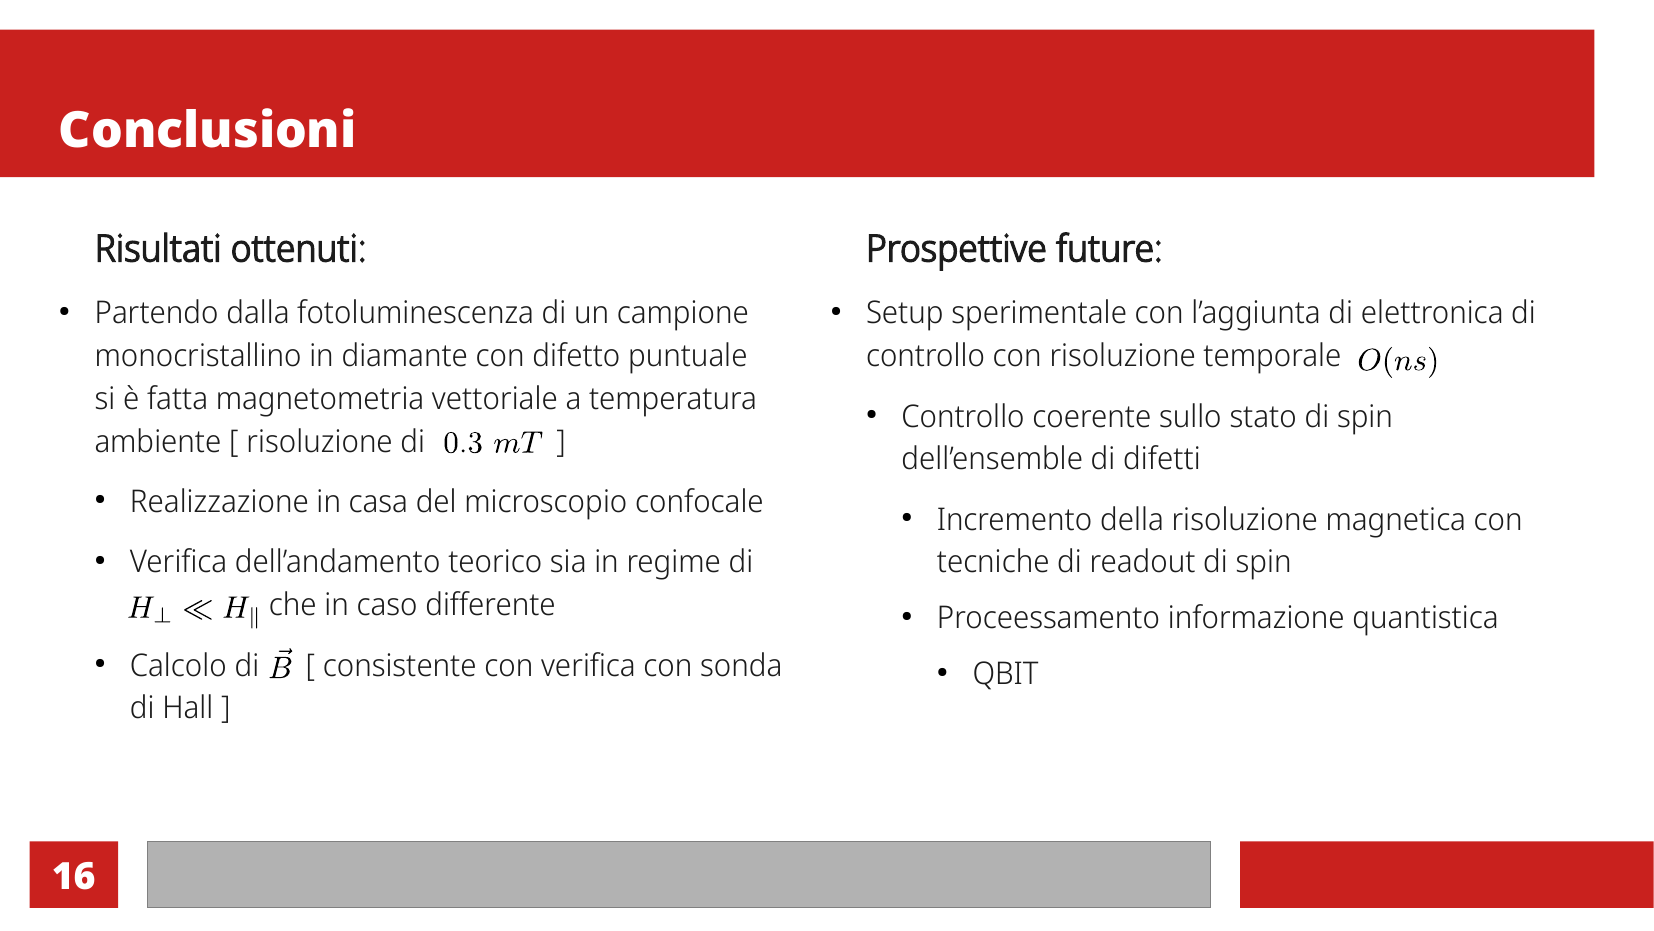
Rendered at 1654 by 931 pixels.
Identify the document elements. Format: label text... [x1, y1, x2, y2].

text_box [1358, 346, 1437, 378]
list Risultati ottenuti: Partendo dalla fotoluminescenza di un campione monocristallino in diamante con difetto puntuale si è fatta magnetometria vettoriale a temperatura ambiente [ risoluzione di ] Realizzazione in casa del microscopio confocale Verifica dell’andamento teorico sia in regime di che in caso differente Calcolo di [ consistente con verifica con sonda di Hall ] [59, 221, 794, 798]
text_box [128, 596, 258, 629]
text_box [269, 648, 293, 679]
title Conclusioni [59, 44, 1595, 163]
text_box [444, 431, 543, 454]
list Prospettive future: Setup sperimentale con l’aggiunta di elettronica di controllo con risoluzione temporale Controllo coerente sullo stato di spin dell’ensemble di difetti Incremento della risoluzione magnetica con tecniche di readout di spin Proceessamento informazione quantistica QBIT [830, 221, 1566, 798]
